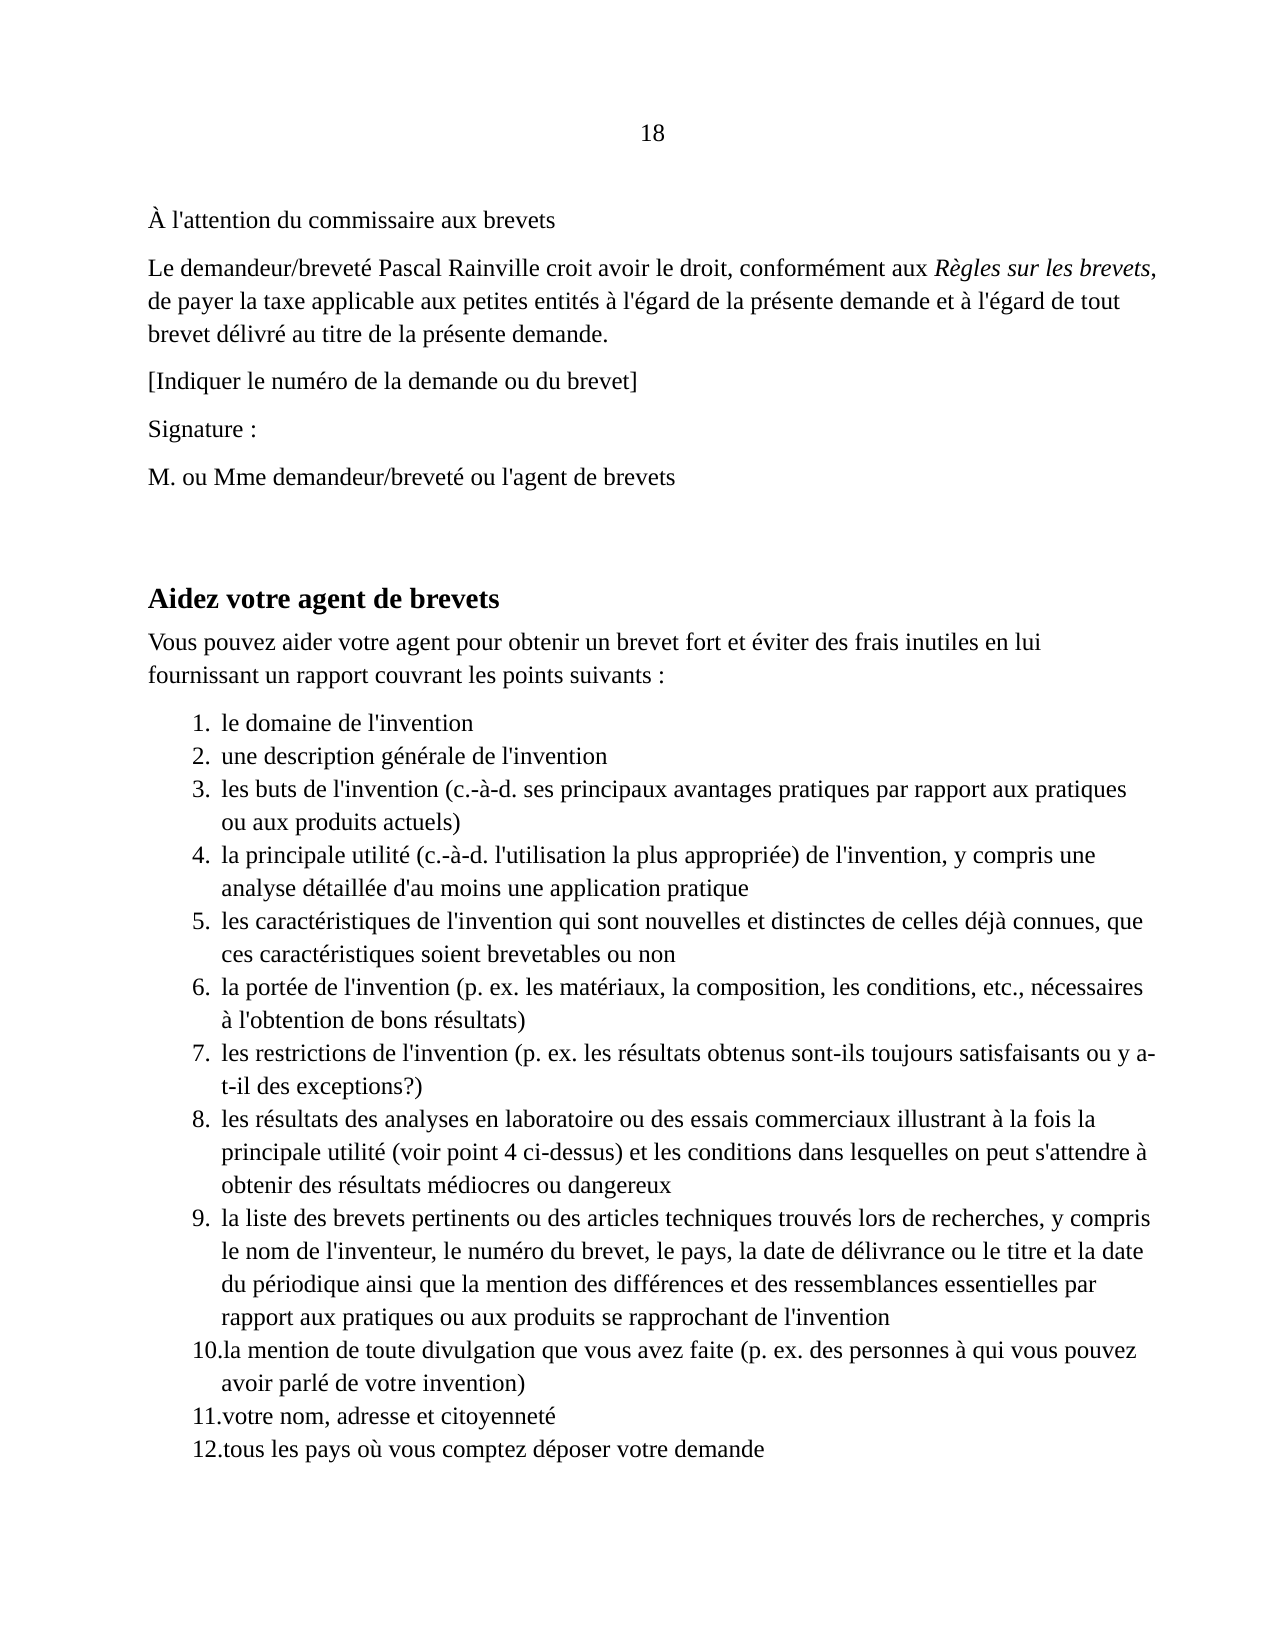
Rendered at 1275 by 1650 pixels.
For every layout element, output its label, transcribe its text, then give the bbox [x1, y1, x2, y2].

text À l'attention du commissaire aux brevets [148, 205, 1157, 234]
text Le demandeur/breveté Pascal Rainville croit avoir le droit, conformément aux Règles sur les brevets, de payer la taxe applicable aux petites entités à l'égard de la présente demande et à l'égard de tout brevet délivré au titre de la présente demande. [148, 253, 1157, 347]
list les caractéristiques de l'invention qui sont nouvelles et distinctes de celles déjà connues, que ces caractéristiques soient brevetables ou non [192, 906, 1157, 968]
list la principale utilité (c.-à-d. l'utilisation la plus appropriée) de l'invention, y compris une analyse détaillée d'au moins une application pratique [192, 840, 1157, 902]
list une description générale de l'invention [192, 741, 1157, 770]
text M. ou Mme demandeur/breveté ou l'agent de brevets [148, 462, 1157, 490]
list le domaine de l'invention [192, 708, 1157, 737]
list la portée de l'invention (p. ex. les matériaux, la composition, les conditions, etc., nécessaires à l'obtention de bons résultats) [192, 972, 1157, 1034]
list la liste des brevets pertinents ou des articles techniques trouvés lors de recherches, y compris le nom de l'inventeur, le numéro du brevet, le pays, la date de délivrance ou le titre et la date du périodique ainsi que la mention des différences et des ressemblances essentielles par rapport aux pratiques ou aux produits se rapprochant de l'invention [192, 1203, 1157, 1331]
list la mention de toute divulgation que vous avez faite (p. ex. des personnes à qui vous pouvez avoir parlé de votre invention) [192, 1335, 1157, 1397]
list tous les pays où vous comptez déposer votre demande [192, 1434, 1157, 1463]
list les buts de l'invention (c.-à-d. ses principaux avantages pratiques par rapport aux pratiques ou aux produits actuels) [192, 774, 1157, 836]
list les restrictions de l'invention (p. ex. les résultats obtenus sont-ils toujours satisfaisants ou y a-t-il des exceptions?) [192, 1038, 1157, 1100]
list votre nom, adresse et citoyenneté [192, 1401, 1157, 1430]
list les résultats des analyses en laboratoire ou des essais commerciaux illustrant à la fois la principale utilité (voir point 4 ci-dessus) et les conditions dans lesquelles on peut s'attendre à obtenir des résultats médiocres ou dangereux [192, 1104, 1157, 1199]
text [Indiquer le numéro de la demande ou du brevet] [148, 366, 1157, 395]
subtitle Aidez votre agent de brevets [148, 581, 1157, 615]
text Signature : [148, 414, 1157, 443]
text Vous pouvez aider votre agent pour obtenir un brevet fort et éviter des frais inutiles en lui fournissant un rapport couvrant les points suivants : [148, 627, 1157, 689]
